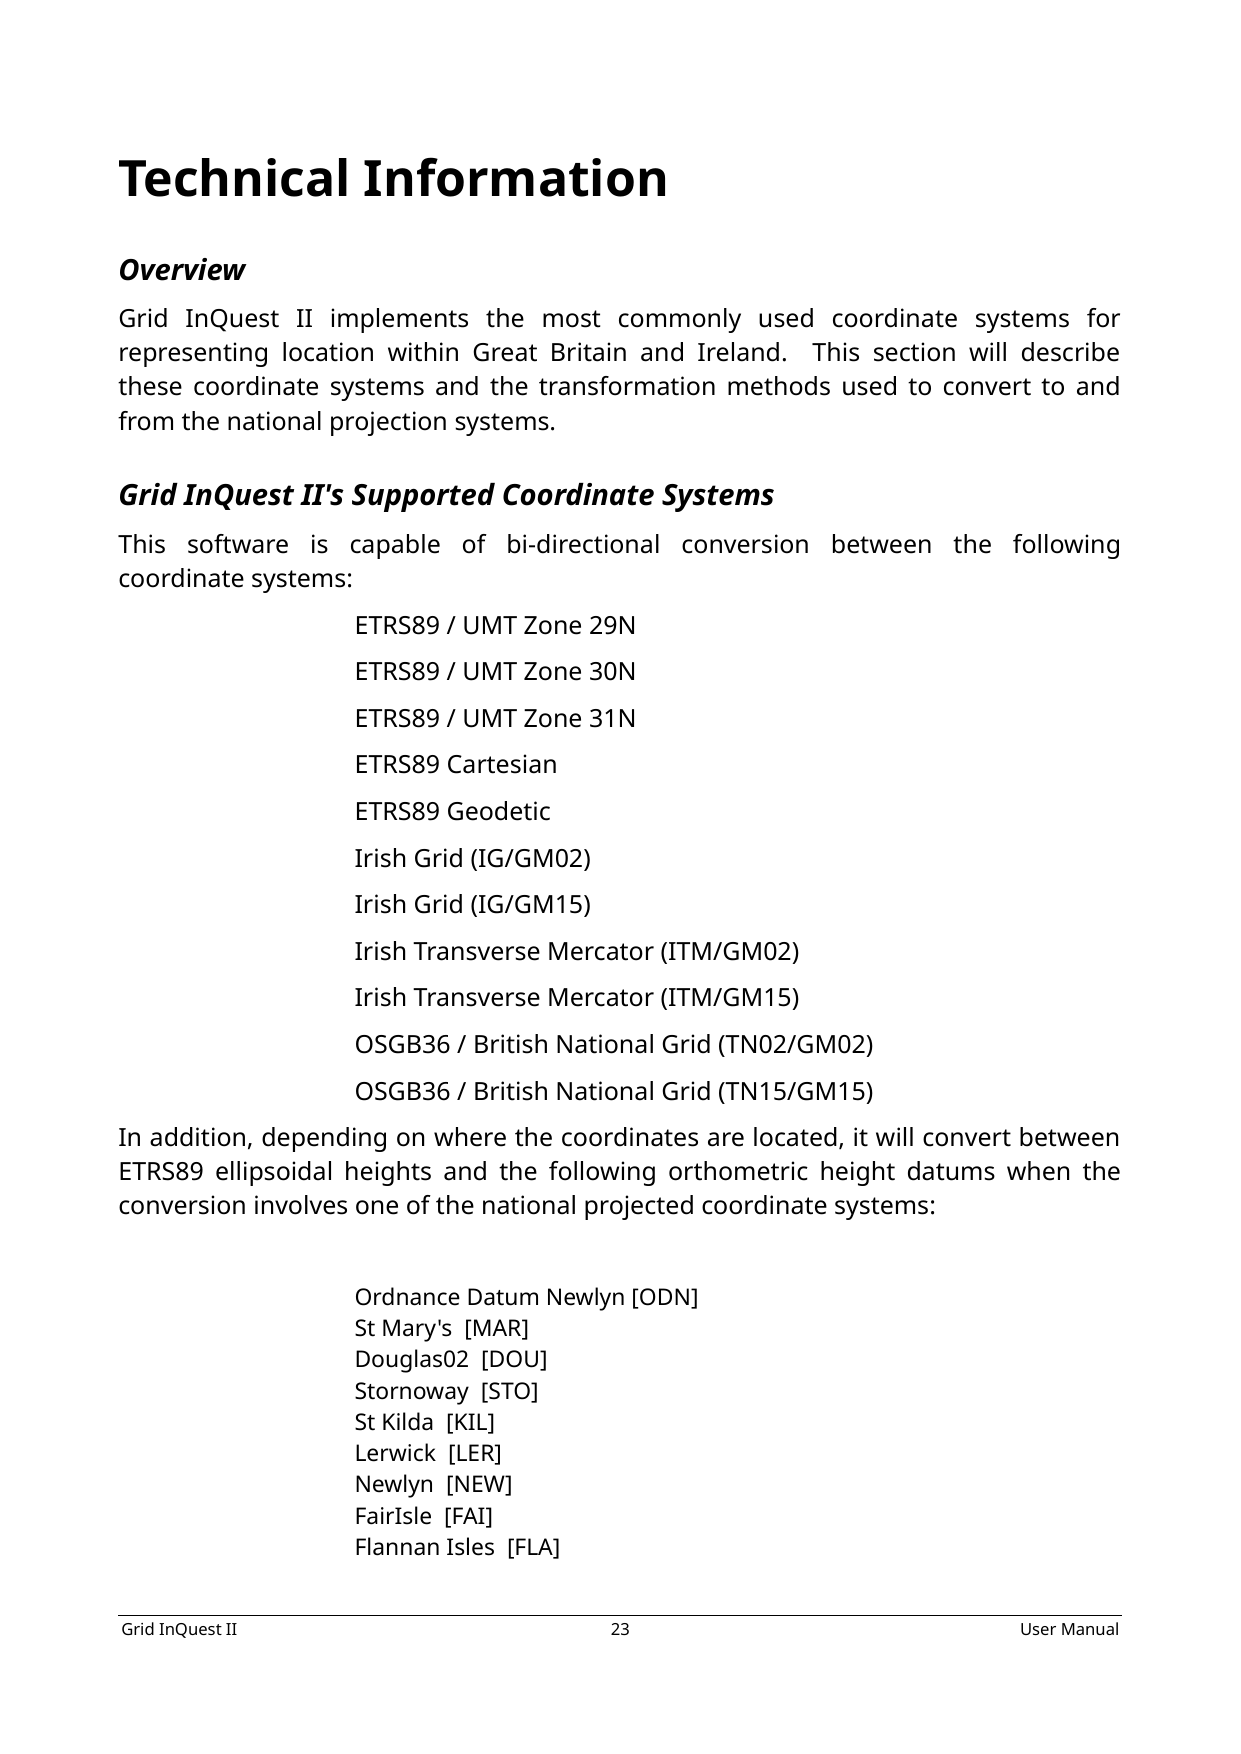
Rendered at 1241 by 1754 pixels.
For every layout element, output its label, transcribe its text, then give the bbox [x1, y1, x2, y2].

text ETRS89 / UMT Zone 29N [354, 607, 1122, 642]
text OSGB36 / British National Grid (TN02/GM02) [354, 1027, 1122, 1061]
text Lerwick [LER] [354, 1437, 1122, 1468]
text Irish Transverse Mercator (ITM/GM02) [354, 933, 1122, 967]
text Grid InQuest II implements the most commonly used coordinate systems for representing location within Great Britain and Ireland. This section will describe these coordinate systems and the transformation methods used to convert to and from the national projection systems. [118, 301, 1122, 437]
text Irish Transverse Mercator (ITM/GM15) [354, 980, 1122, 1014]
text Ordnance Datum Newlyn [ODN] [354, 1281, 1122, 1312]
text FairIsle [FAI] [354, 1500, 1122, 1531]
subtitle Overview [118, 249, 1122, 288]
text ETRS89 Cartesian [354, 747, 1122, 781]
text This software is capable of bi-directional conversion between the following coordinate systems: [118, 527, 1122, 595]
text Stornoway [STO] [354, 1375, 1122, 1406]
text Irish Grid (IG/GM02) [354, 840, 1122, 874]
text Flannan Isles [FLA] [354, 1531, 1122, 1562]
text In addition, depending on where the coordinates are located, it will convert between ETRS89 ellipsoidal heights and the following orthometric height datums when the conversion involves one of the national projected coordinate systems: [118, 1120, 1122, 1222]
text ETRS89 / UMT Zone 30N [354, 654, 1122, 688]
text OSGB36 / British National Grid (TN15/GM15) [354, 1073, 1122, 1107]
text St Mary's [MAR] [354, 1312, 1122, 1343]
subtitle Technical Information [118, 143, 1122, 211]
text ETRS89 / UMT Zone 31N [354, 701, 1122, 735]
text Douglas02 [DOU] [354, 1343, 1122, 1375]
subtitle Grid InQuest II's Supported Coordinate Systems [118, 475, 1122, 514]
text ETRS89 Geodetic [354, 794, 1122, 828]
text St Kilda [KIL] [354, 1406, 1122, 1437]
text Newlyn [NEW] [354, 1468, 1122, 1500]
text Irish Grid (IG/GM15) [354, 887, 1122, 921]
